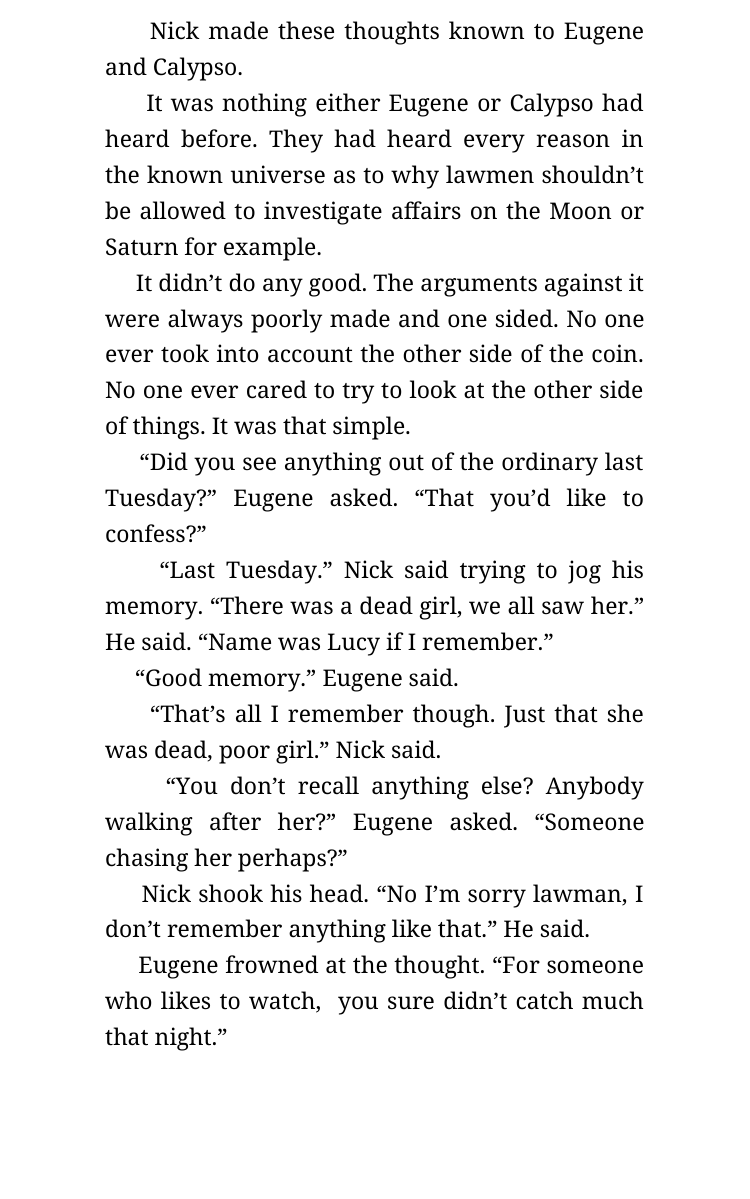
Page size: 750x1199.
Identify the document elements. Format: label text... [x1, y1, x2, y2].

text It was nothing either Eugene or Calypso had heard before. They had heard every reason in the known universe as to why lawmen shouldn’t be allowed to investigate affairs on the Moon or Saturn for example. [105, 87, 645, 262]
text Eugene frowned at the thought. “For someone who likes to watch, you sure didn’t catch much that night.” [105, 949, 645, 1052]
text “Last Tuesday.” Nick said trying to jog his memory. “There was a dead girl, we all saw her.” He said. “Name was Lucy if I remember.” [105, 554, 645, 657]
text “You don’t recall anything else? Anybody walking after her?” Eugene asked. “Someone chasing her perhaps?” [105, 770, 645, 873]
text Nick shook his head. “No I’m sorry lawman, I don’t remember anything like that.” He said. [105, 877, 645, 945]
text “Good memory.” Eugene said. [105, 662, 645, 693]
text It didn’t do any good. The arguments against it were always poorly made and one sided. No one ever took into account the other side of the coin. No one ever cared to try to look at the other side of things. It was that simple. [105, 267, 645, 442]
text “Did you see anything out of the ordinary last Tuesday?” Eugene asked. “That you’d like to confess?” [105, 446, 645, 549]
text “That’s all I remember though. Just that she was dead, poor girl.” Nick said. [105, 698, 645, 765]
text Nick made these thoughts known to Eugene and Calypso. [105, 15, 645, 82]
